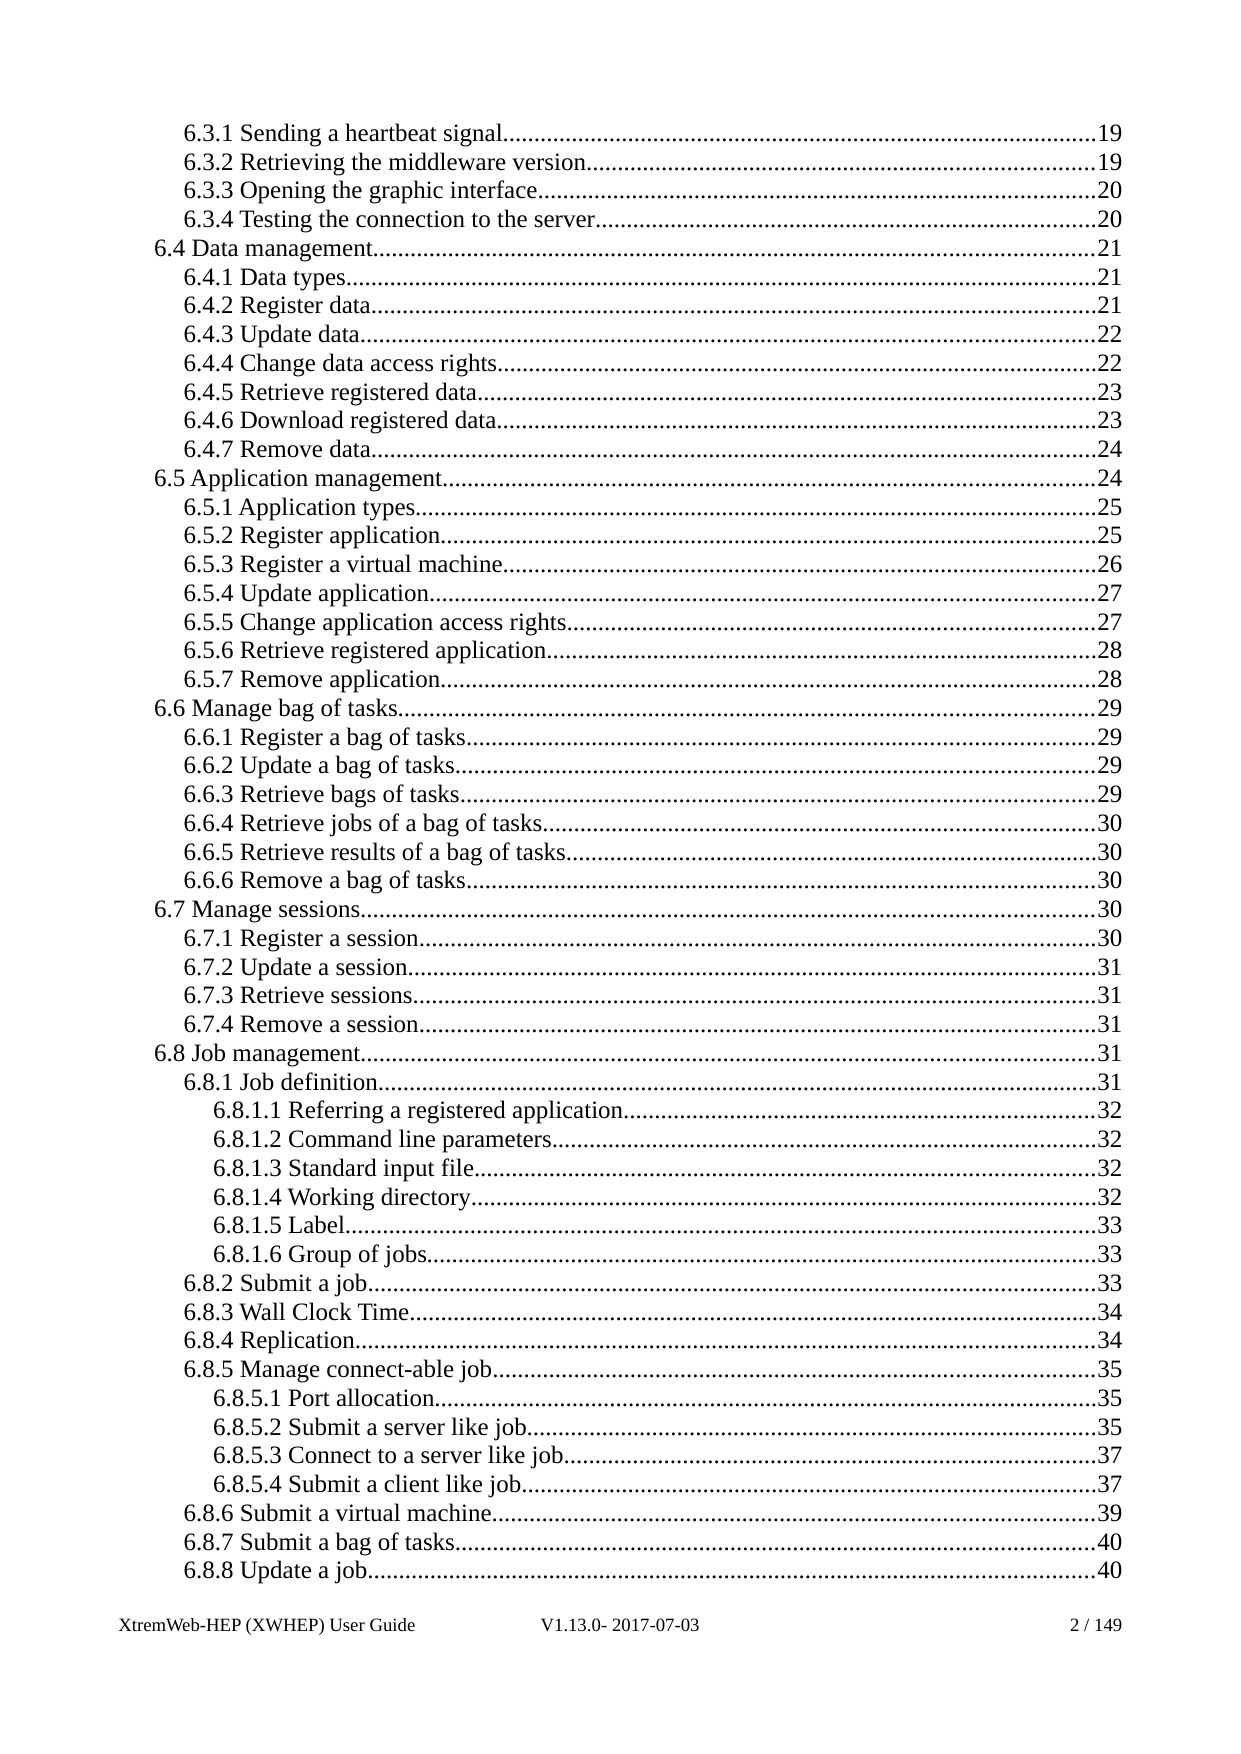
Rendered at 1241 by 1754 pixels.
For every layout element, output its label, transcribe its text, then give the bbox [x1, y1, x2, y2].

text 6.8.1.4 Working directory 32 [207, 1182, 1122, 1211]
text 6.8.5.1 Port allocation 35 [207, 1383, 1122, 1412]
text 6.6.2 Update a bag of tasks 29 [177, 751, 1122, 779]
text 6.7.2 Update a session 31 [177, 952, 1122, 981]
text 6.8.1.1 Referring a registered application. 32 [207, 1096, 1122, 1124]
text 6.8.3 Wall Clock Time 34 [177, 1297, 1122, 1326]
text 6.8.2 Submit a job 33 [177, 1268, 1122, 1297]
text 6.7 Manage sessions 30 [148, 894, 1122, 923]
text 6.8.1.2 Command line parameters. 32 [207, 1124, 1122, 1153]
text 6.5.4 Update application 27 [177, 578, 1122, 607]
text 6.8.4 Replication 34 [177, 1326, 1122, 1354]
text 6.4.7 Remove data 24 [177, 434, 1122, 463]
text 6.7.3 Retrieve sessions 31 [177, 981, 1122, 1009]
text 6.8 Job management 31 [148, 1038, 1122, 1067]
text 6.5.2 Register application 25 [177, 521, 1122, 549]
text 6.3.3 Opening the graphic interface 20 [177, 176, 1122, 204]
text 6.8.7 Submit a bag of tasks 40 [177, 1527, 1122, 1556]
text 6.6.3 Retrieve bags of tasks 29 [177, 779, 1122, 808]
text 6.4.3 Update data 22 [177, 319, 1122, 348]
text 6.8.1 Job definition 31 [177, 1067, 1122, 1096]
text 6.6.6 Remove a bag of tasks 30 [177, 866, 1122, 894]
text 6.8.1.3 Standard input file. 32 [207, 1153, 1122, 1182]
text 6.8.5 Manage connect-able job 35 [177, 1354, 1122, 1383]
text 6.4.5 Retrieve registered data 23 [177, 377, 1122, 406]
text 6.3.4 Testing the connection to the server 20 [177, 204, 1122, 233]
text 6.4.2 Register data 21 [177, 291, 1122, 319]
text 6.5.7 Remove application 28 [177, 664, 1122, 693]
text 6.7.4 Remove a session 31 [177, 1009, 1122, 1038]
text 6.5.1 Application types 25 [177, 492, 1122, 521]
text 6.6.4 Retrieve jobs of a bag of tasks 30 [177, 808, 1122, 837]
text 6.3.2 Retrieving the middleware version 19 [177, 147, 1122, 176]
text 6.8.1.6 Group of jobs 33 [207, 1239, 1122, 1268]
text 6.8.1.5 Label. 33 [207, 1211, 1122, 1239]
text 6.6.1 Register a bag of tasks 29 [177, 722, 1122, 751]
text 6.5.3 Register a virtual machine 26 [177, 549, 1122, 578]
text 6.7.1 Register a session 30 [177, 923, 1122, 952]
text 6.6 Manage bag of tasks 29 [148, 693, 1122, 722]
text 6.8.5.4 Submit a client like job 37 [207, 1469, 1122, 1498]
text 6.8.6 Submit a virtual machine 39 [177, 1498, 1122, 1527]
text 6.4.1 Data types 21 [177, 262, 1122, 291]
text 6.6.5 Retrieve results of a bag of tasks 30 [177, 837, 1122, 866]
text 6.5 Application management 24 [148, 463, 1122, 492]
text 6.4 Data management 21 [148, 233, 1122, 262]
text 6.4.6 Download registered data 23 [177, 406, 1122, 434]
text 6.8.5.2 Submit a server like job 35 [207, 1412, 1122, 1441]
text 6.5.5 Change application access rights 27 [177, 607, 1122, 636]
text 6.3.1 Sending a heartbeat signal 19 [177, 118, 1122, 147]
text 6.8.8 Update a job 40 [177, 1556, 1122, 1584]
text 6.5.6 Retrieve registered application 28 [177, 636, 1122, 664]
text 6.8.5.3 Connect to a server like job 37 [207, 1441, 1122, 1469]
text 6.4.4 Change data access rights 22 [177, 348, 1122, 377]
